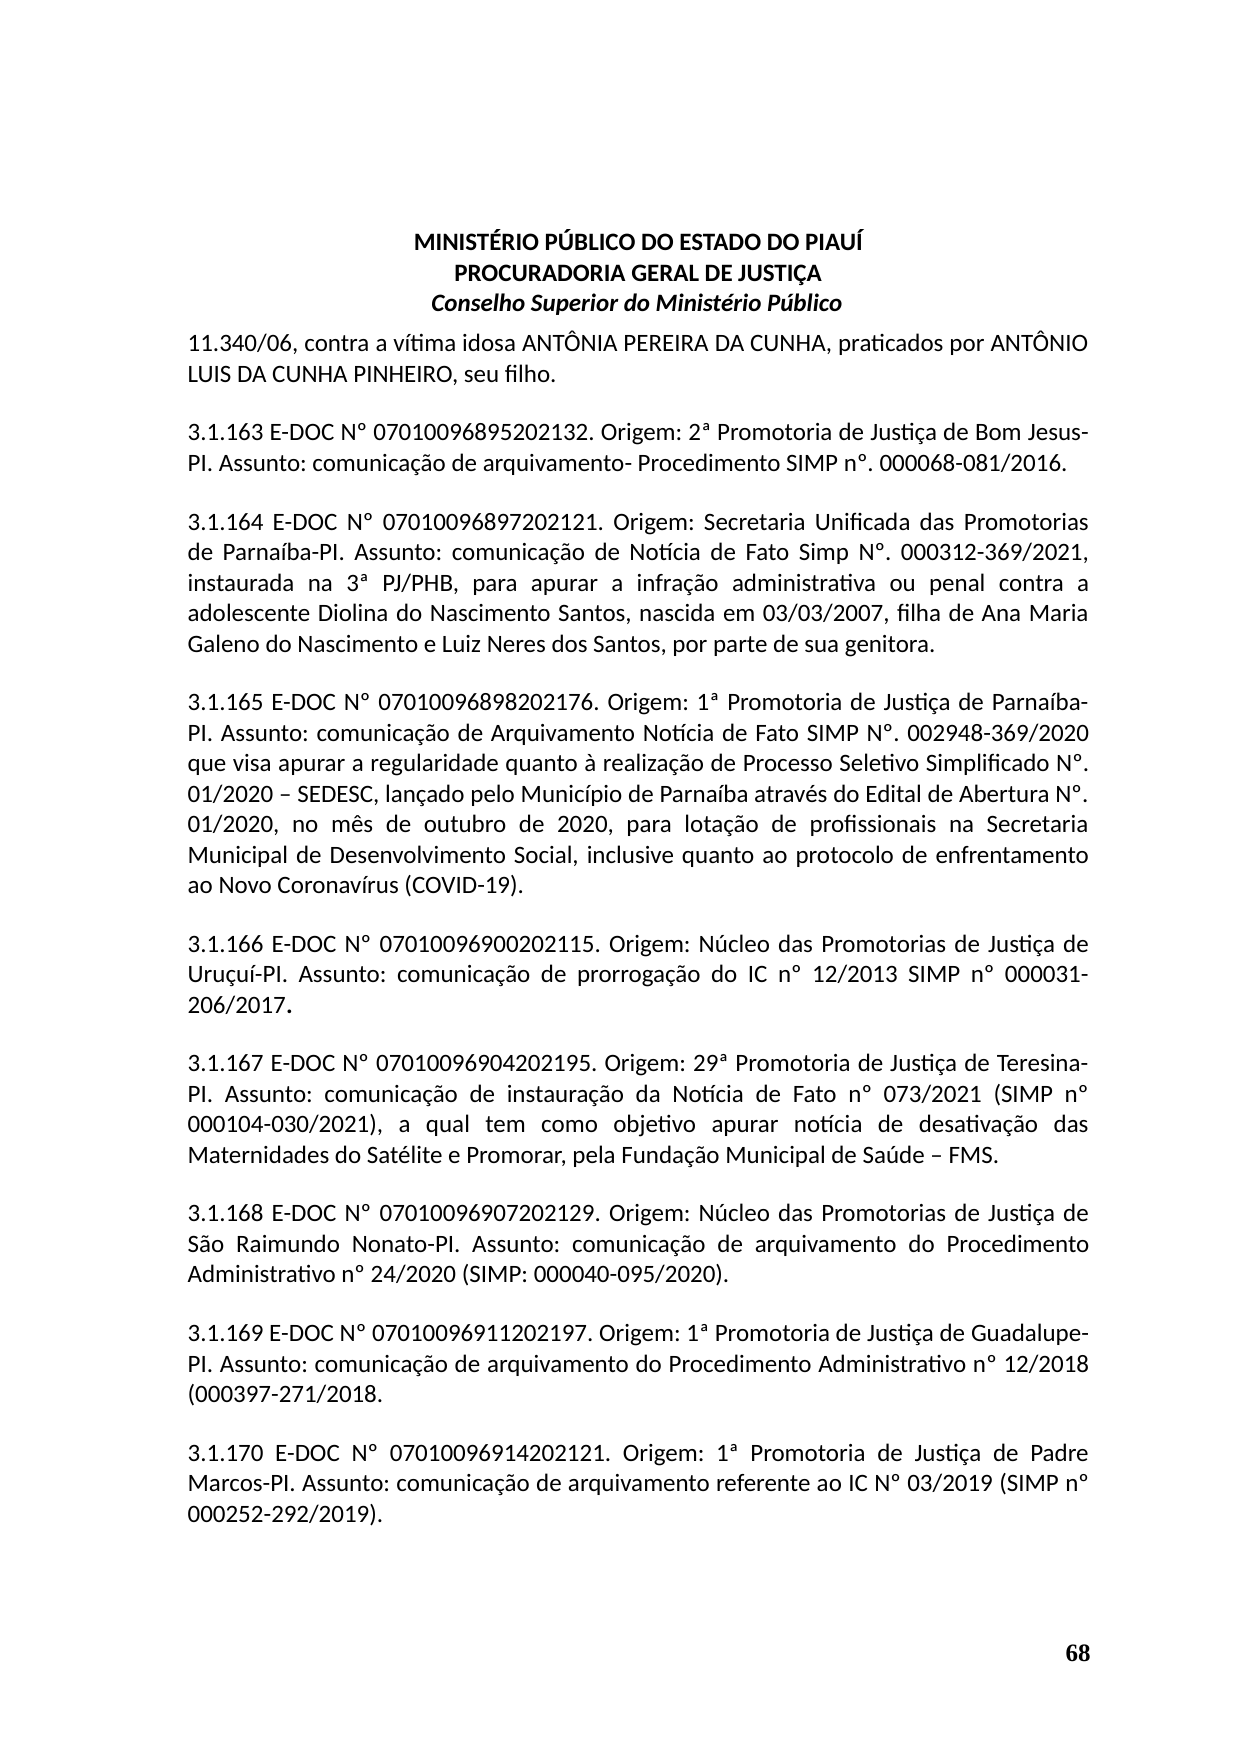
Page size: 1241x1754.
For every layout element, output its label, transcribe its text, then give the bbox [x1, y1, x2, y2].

text 11.340/06, contra a vítima idosa ANTÔNIA PEREIRA DA CUNHA, praticados por ANTÔNIO LUIS DA CUNHA PINHEIRO, seu filho. [187, 327, 1090, 388]
text 3.1.164 E-DOC Nº 07010096897202121. Origem: Secretaria Unificada das Promotorias de Parnaíba-PI. Assunto: comunicação de Notícia de Fato Simp Nº. 000312-369/2021, instaurada na 3ª PJ/PHB, para apurar a infração administrativa ou penal contra a adolescente Diolina do Nascimento Santos, nascida em 03/03/2007, filha de Ana Maria Galeno do Nascimento e Luiz Neres dos Santos, por parte de sua genitora. [187, 506, 1090, 658]
text 3.1.163 E-DOC Nº 07010096895202132. Origem: 2ª Promotoria de Justiça de Bom Jesus-PI. Assunto: comunicação de arquivamento- Procedimento SIMP nº. 000068-081/2016. [187, 417, 1090, 478]
text 3.1.168 E-DOC Nº 07010096907202129. Origem: Núcleo das Promotorias de Justiça de São Raimundo Nonato-PI. Assunto: comunicação de arquivamento do Procedimento Administrativo nº 24/2020 (SIMP: 000040-095/2020). [187, 1198, 1090, 1289]
text 3.1.167 E-DOC Nº 07010096904202195. Origem: 29ª Promotoria de Justiça de Teresina-PI. Assunto: comunicação de instauração da Notícia de Fato nº 073/2021 (SIMP nº 000104-030/2021), a qual tem como objetivo apurar notícia de desativação das Maternidades do Satélite e Promorar, pela Fundação Municipal de Saúde – FMS. [187, 1047, 1090, 1169]
text 3.1.170 E-DOC Nº 07010096914202121. Origem: 1ª Promotoria de Justiça de Padre Marcos-PI. Assunto: comunicação de arquivamento referente ao IC Nº 03/2019 (SIMP nº 000252-292/2019). [187, 1437, 1090, 1528]
text 3.1.165 E-DOC Nº 07010096898202176. Origem: 1ª Promotoria de Justiça de Parnaíba-PI. Assunto: comunicação de Arquivamento Notícia de Fato SIMP Nº. 002948-369/2020 que visa apurar a regularidade quanto à realização de Processo Seletivo Simplificado Nº. 01/2020 – SEDESC, lançado pelo Município de Parnaíba através do Edital de Abertura Nº. 01/2020, no mês de outubro de 2020, para lotação de profissionais na Secretaria Municipal de Desenvolvimento Social, inclusive quanto ao protocolo de enfrentamento ao Novo Coronavírus (COVID-19). [187, 686, 1090, 900]
text 3.1.166 E-DOC Nº 07010096900202115. Origem: Núcleo das Promotorias de Justiça de Uruçuí-PI. Assunto: comunicação de prorrogação do IC nº 12/2013 SIMP nº 000031-206/2017. [187, 928, 1090, 1019]
text 3.1.169 E-DOC Nº 07010096911202197. Origem: 1ª Promotoria de Justiça de Guadalupe-PI. Assunto: comunicação de arquivamento do Procedimento Administrativo nº 12/2018 (000397-271/2018. [187, 1317, 1090, 1409]
